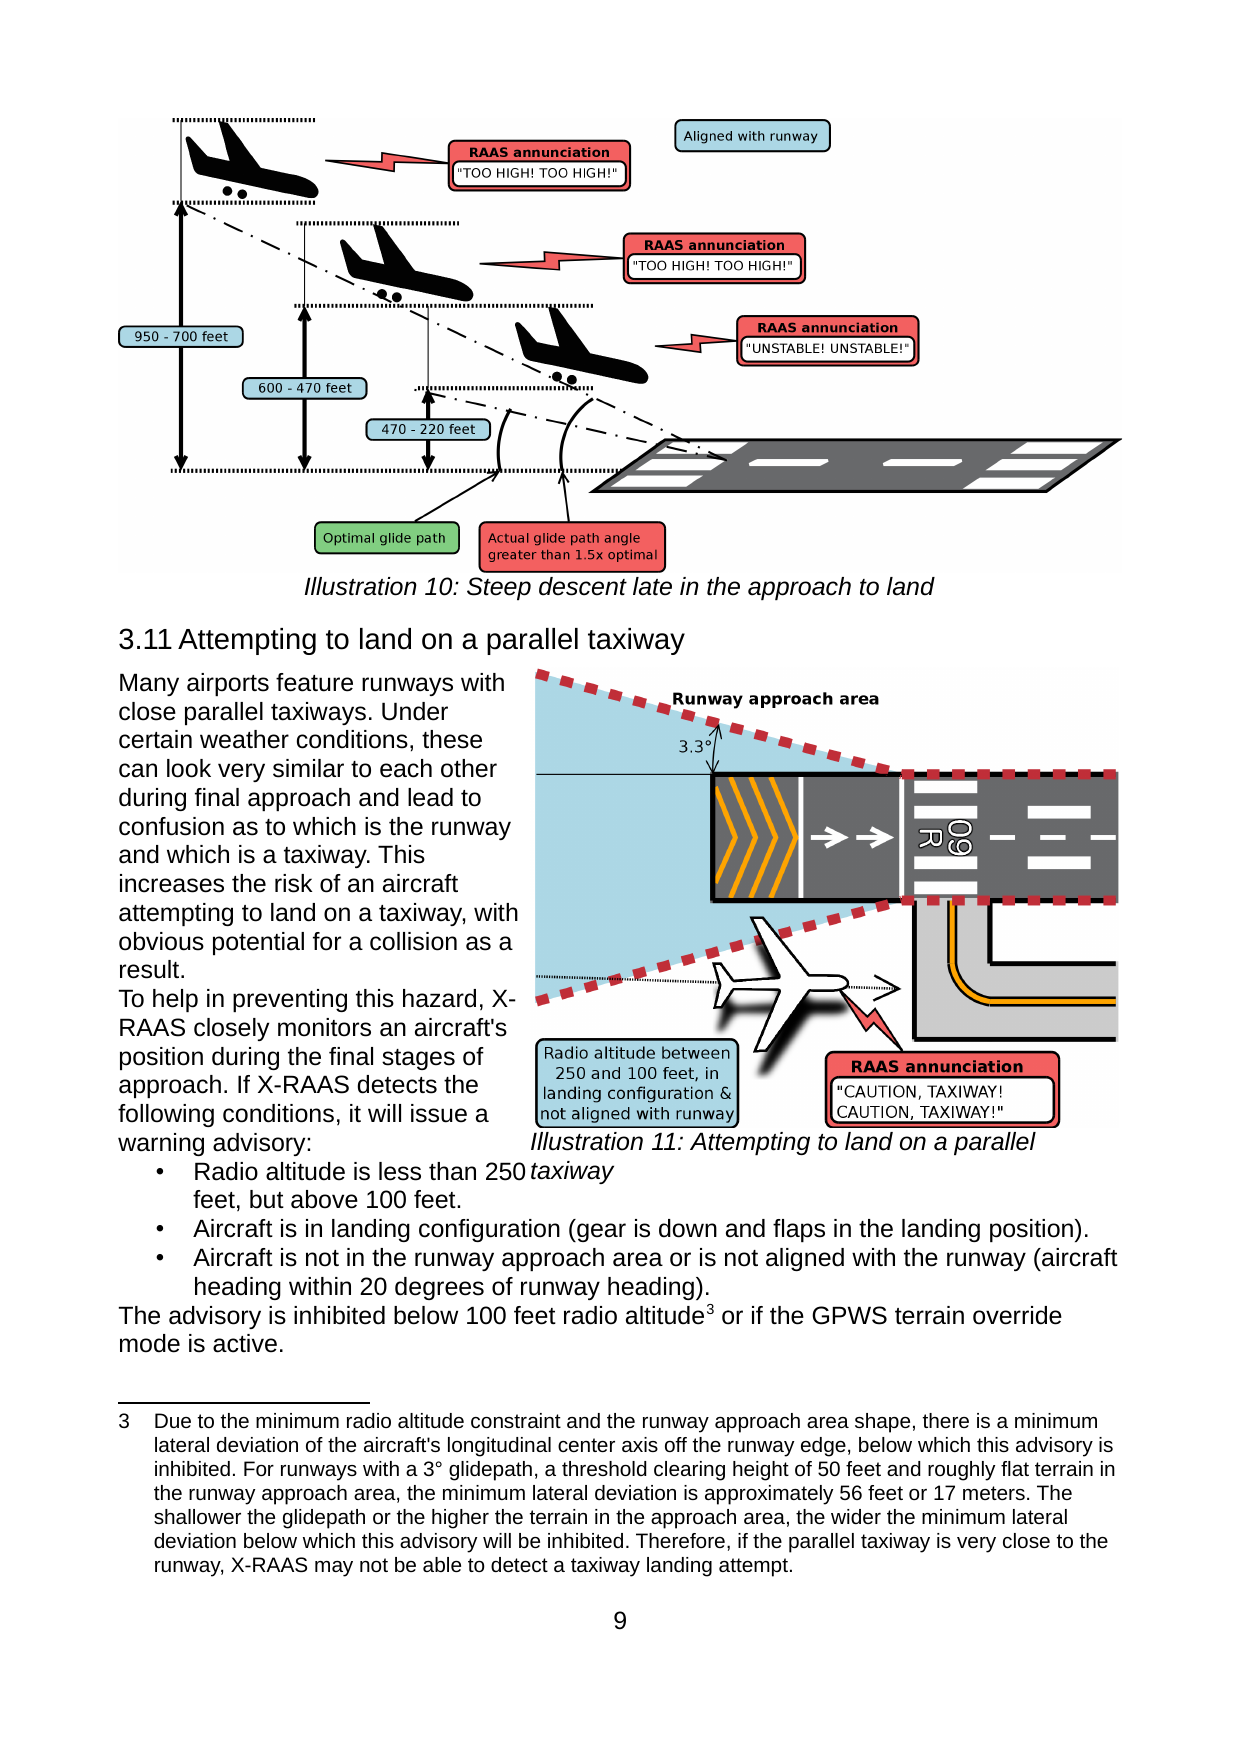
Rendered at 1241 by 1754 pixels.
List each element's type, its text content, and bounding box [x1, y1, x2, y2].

list Radio altitude is less than 250 feet, but above 100 feet. [156, 1157, 1122, 1214]
subtitle Attempting to land on a parallel taxiway [118, 622, 1122, 655]
text Due to the minimum radio altitude constraint and the runway approach area shape, there is a minimum lateral deviation of the aircraft's longitudinal center axis off the runway edge, below which this advisory is inhibited. For runways with a 3° glidepath, a threshold clearing height of 50 feet and roughly flat terrain in the runway approach area, the minimum lateral deviation is approximately 56 feet or 17 meters. The shallower the glidepath or the higher the terrain in the approach area, the wider the minimum lateral deviation below which this advisory will be inhibited. Therefore, if the parallel taxiway is very close to the runway, X-RAAS may not be able to detect a taxiway landing attempt. [118, 1409, 1122, 1577]
picture [118, 118, 1123, 573]
text Illustration 10: Steep descent late in the approach to land [118, 573, 1122, 601]
list Aircraft is not in the runway approach area or is not aligned with the runway (aircraft heading within 20 degrees of runway heading). [156, 1243, 1122, 1301]
list Aircraft is in landing configuration (gear is down and flaps in the landing position). [156, 1214, 1122, 1243]
text Illustration 11: Attempting to land on a parallel taxiway [530, 1128, 1119, 1185]
text Many airports feature runways with close parallel taxiways. Under certain weather conditions, these can look very similar to each other during final approach and lead to confusion as to which is the runway and which is a taxiway. This increases the risk of an aircraft attempting to land on a taxiway, with obvious potential for a collision as a result. [118, 668, 530, 984]
picture [530, 667, 1120, 1128]
text To help in preventing this hazard, X-RAAS closely monitors an aircraft's position during the final stages of approach. If X-RAAS detects the following conditions, it will issue a warning advisory: [118, 984, 530, 1157]
text The advisory is inhibited below 100 feet radio altitude or if the GPWS terrain override mode is active. [118, 1301, 1122, 1358]
